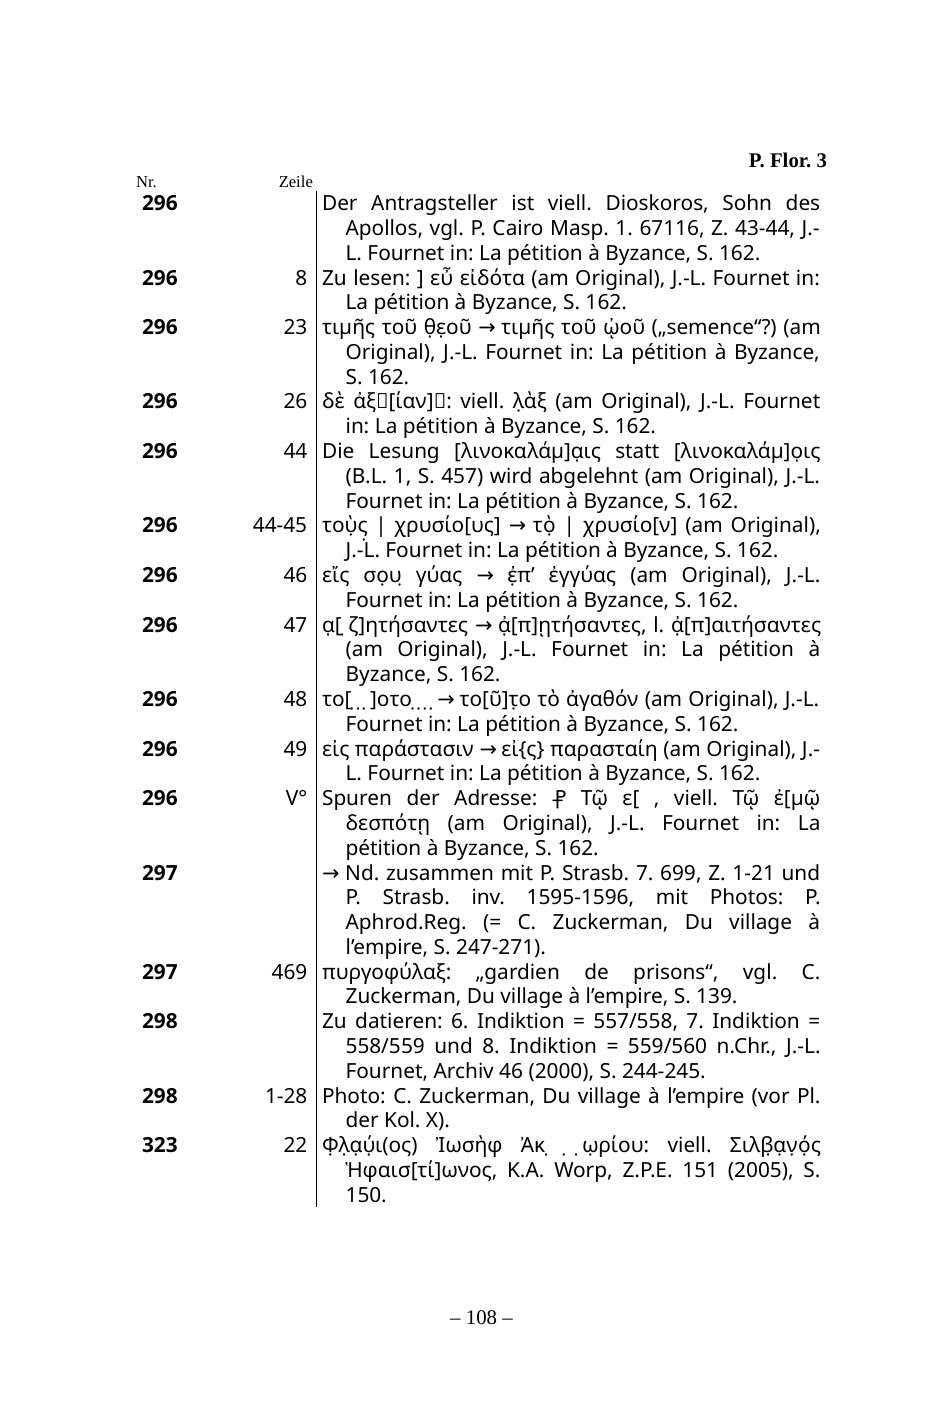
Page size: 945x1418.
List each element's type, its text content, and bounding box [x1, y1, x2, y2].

table_cell 296 [136, 736, 224, 786]
table_cell [224, 1009, 316, 1083]
table_cell Spuren der Adresse: ⳨ Τῷ ε[ , viell. Τῷ ἐ[μῷ δεσπότῃ (am Original), J.-L. Fournet in: La pétition à Byzance, S. 162. [317, 786, 827, 860]
table_cell πυργοφύλαξ: „gardien de prisons“, vgl. C. Zuckerman, Du village à l’empire, S. 139. [317, 959, 827, 1009]
table_cell 296 [136, 563, 224, 612]
table_cell τοὺ̣ς̣ | χρυσίο[υς] → τὸ̣ | χρυσίο[ν] (am Original), J.-L. Fournet in: La pétition à Byzance, S. 162. [317, 513, 827, 563]
table_cell Die Lesung [λινοκαλάμ]α̣ις statt [λινοκαλάμ]ο̣ις (B.L. 1, S. 457) wird abgelehnt (am Original), J.-L. Fournet in: La pétition à Byzance, S. 162. [317, 439, 827, 513]
table_cell 298 [136, 1009, 224, 1083]
table_cell Zu lesen: ] εὖ εἰδότα (am Original), J.-L. Fournet in: La pétition à Byzance, S. 162. [317, 265, 827, 315]
table_cell 296 [136, 612, 224, 687]
table_cell 46 [224, 563, 316, 612]
table_cell 297 [136, 959, 224, 1009]
table_cell 298 [136, 1083, 224, 1133]
table_cell 44-45 [224, 513, 316, 563]
table_cell Φ̣λ̣α̣ύ̣ι(ος) Ἰωσὴφ Ἀκ̣ ̣ ̣ω̣ρίου: viell. Σιλβ̣α̣ν̣ό̣ς Ἡφαισ[τί]ωνος, K.A. Worp, Z.P.E. 151 (2005), S. 150. [317, 1133, 827, 1207]
table_cell Der Antragsteller ist viell. Dioskoros, Sohn des Apollos, vgl. P. Cairo Masp. 1. 67116, Z. 43-44, J.-L. Fournet in: La pétition à Byzance, S. 162. [317, 191, 827, 265]
table_cell 1-28 [224, 1083, 316, 1133]
table_cell 22 [224, 1133, 316, 1207]
table_cell 296 [136, 439, 224, 513]
table_cell 296 [136, 687, 224, 736]
table_cell 44 [224, 439, 316, 513]
table_cell Zu datieren: 6. Indiktion = 557/558, 7. Indiktion = 558/559 und 8. Indiktion = 559/560 n.Chr., J.-L. Fournet, Archiv 46 (2000), S. 244-245. [317, 1009, 827, 1083]
table_cell → Nd. zusammen mit P. Strasb. 7. 699, Z. 1-21 und P. Strasb. inv. 1595-1596, mit Photos: P. Aphrod.Reg. (= C. Zuckerman, Du village à l’empire, S. 247-271). [317, 860, 827, 959]
table_cell 323 [136, 1133, 224, 1207]
table_cell 296 [136, 389, 224, 439]
table_cell [224, 191, 316, 265]
table_cell 47 [224, 612, 316, 687]
table_cell εἰς παράστασιν → εἰ{ς} παρασταίη (am Original), J.-L. Fournet in: La pétition à Byzance, S. 162. [317, 736, 827, 786]
table_cell εἴς σο̣υ̣ γύας → ἐ̣π’ ἐγγύας (am Original), J.-L. Fournet in: La pétition à Byzance, S. 162. [317, 563, 827, 612]
table_cell Photo: C. Zuckerman, Du village à l’empire (vor Pl. der Kol. X). [317, 1083, 827, 1133]
table_cell 23 [224, 315, 316, 389]
table_cell 49 [224, 736, 316, 786]
table_cell δὲ ἀξ[ίαν]: viell. λ̣ὰξ (am Original), J.-L. Fournet in: La pétition à Byzance, S. 162. [317, 389, 827, 439]
table_cell 296 [136, 315, 224, 389]
table_cell το[ ̣ ̣ ̣]οτο ̣ ̣ ̣ ̣→ το[ῦ]τ̣ο τὸ ἀγαθόν (am Original), J.-L. Fournet in: La pétition à Byzance, S. 162. [317, 687, 827, 736]
table_cell 8 [224, 265, 316, 315]
table_cell 296 [136, 513, 224, 563]
table_cell 296 [136, 191, 224, 265]
table_cell V° [224, 786, 316, 860]
table_cell 296 [136, 786, 224, 860]
table_cell 26 [224, 389, 316, 439]
table_cell α̣[ ̣ζ]ητήσαντες → ἀ̣[π]ῃτήσαντες, l. ἀ̣[π]αιτήσαντες (am Original), J.-L. Fournet in: La pétition à Byzance, S. 162. [317, 612, 827, 687]
table_cell 469 [224, 959, 316, 1009]
table_cell [224, 860, 316, 959]
table_cell τιμῆς τοῦ θ̣ε̣οῦ → τιμῆς τοῦ ᾠοῦ („semence“?) (am Original), J.-L. Fournet in: La pétition à Byzance, S. 162. [317, 315, 827, 389]
table_cell 48 [224, 687, 316, 736]
table_cell 297 [136, 860, 224, 959]
table_cell 296 [136, 265, 224, 315]
